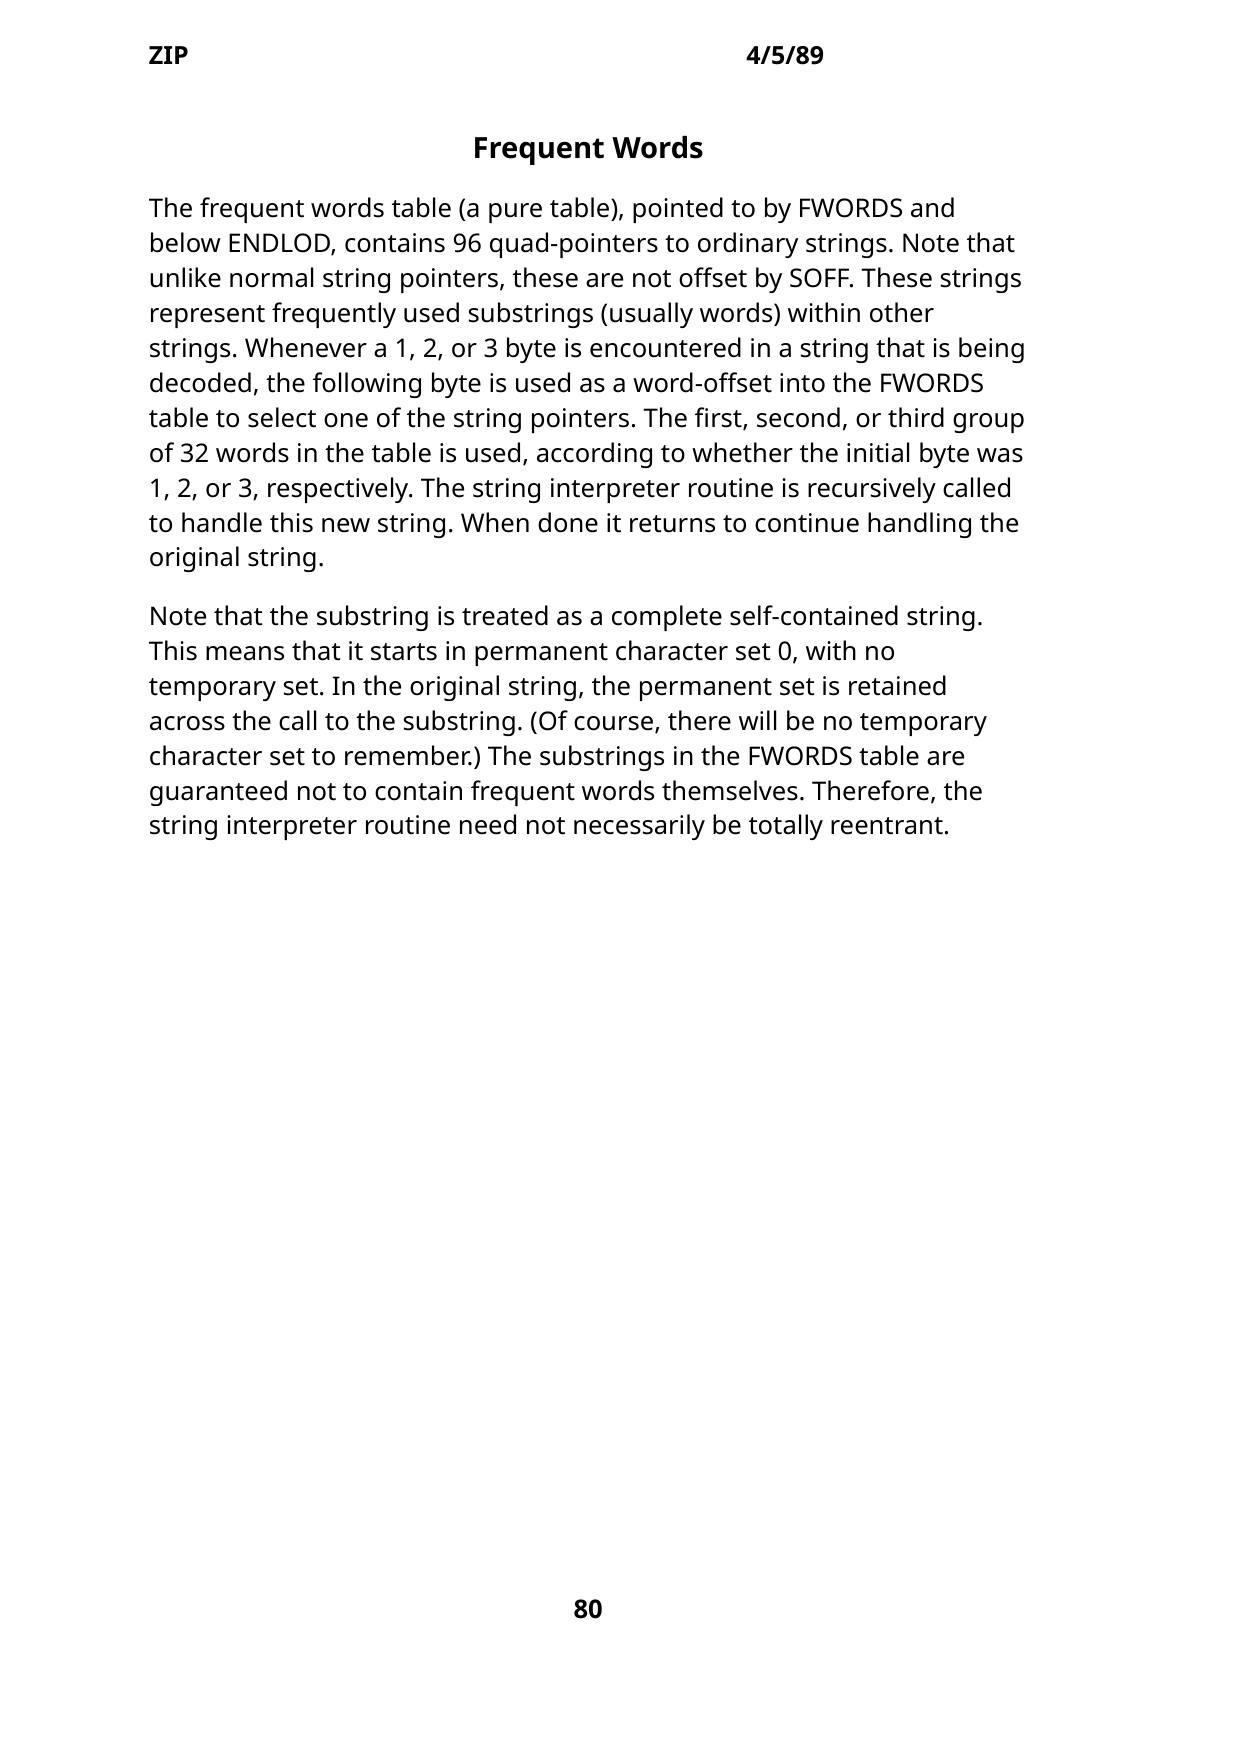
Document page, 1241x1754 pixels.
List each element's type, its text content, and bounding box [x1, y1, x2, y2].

text Note that the substring is treated as a complete self-contained string. This means that it starts in permanent character set 0, with no temporary set. In the original string, the permanent set is retained across the call to the substring. (Of course, there will be no temporary character set to remember.) The substrings in the FWORDS table are guaranteed not to contain frequent words themselves. Therefore, the string interpreter routine need not necessarily be totally reentrant. [149, 598, 1027, 842]
subtitle Frequent Words [149, 127, 1027, 167]
text The frequent words table (a pure table), pointed to by FWORDS and below ENDLOD, contains 96 quad-pointers to ordinary strings. Note that unlike normal string pointers, these are not offset by SOFF. These strings represent frequently used substrings (usually words) within other strings. Whenever a 1, 2, or 3 byte is encountered in a string that is being decoded, the following byte is used as a word-offset into the FWORDS table to select one of the string pointers. The first, second, or third group of 32 words in the table is used, according to whether the initial byte was 1, 2, or 3, respectively. The string interpreter routine is recursively called to handle this new string. When done it returns to continue handling the original string. [149, 191, 1027, 574]
